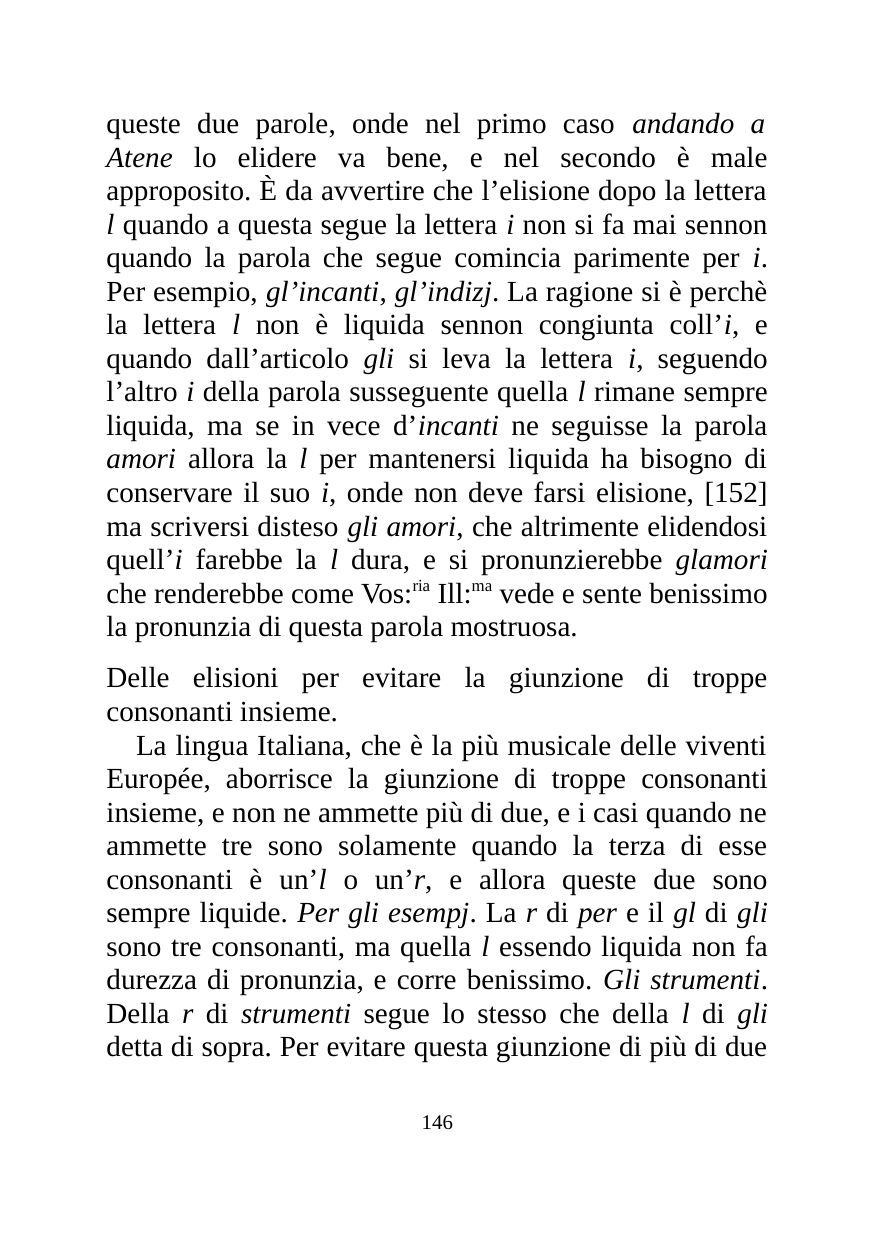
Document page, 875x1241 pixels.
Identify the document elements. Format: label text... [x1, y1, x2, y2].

text La lingua Italiana, che è la più musicale delle viventi Europée, aborrisce la giunzione di troppe consonanti insieme, e non ne ammette più di due, e i casi quando ne ammette tre sono solamente quando la terza di esse consonanti è un’l o un’r, e allora queste due sono sempre liquide. Per gli esempj. La r di per e il gl di gli sono tre consonanti, ma quella l essendo liquida non fa durezza di pronunzia, e corre benissimo. Gli strumenti. Della r di strumenti segue lo stesso che della l di gli detta di sopra. Per evitare questa giunzione di più di due [106, 728, 768, 1063]
text Delle elisioni per evitare la giunzione di troppe consonanti insieme. [106, 661, 768, 728]
text queste due parole, onde nel primo caso andando a Atene lo elidere va bene, e nel secondo è male approposito. È da avvertire che l’elisione dopo la lettera l quando a questa segue la lettera i non si fa mai sennon quando la parola che segue comincia parimente per i. Per esempio, gl’incanti, gl’indizj. La ragione si è perchè la lettera l non è liquida sennon congiunta coll’i, e quando dall’articolo gli si leva la lettera i, seguendo l’altro i della parola susseguente quella l rimane sempre liquida, ma se in vece d’incanti ne seguisse la parola amori allora la l per mantenersi liquida ha bisogno di conservare il suo i, onde non deve farsi elisione, [152] ma scriversi disteso gli amori, che altrimente elidendosi quell’i farebbe la l dura, e si pronunzierebbe glamori che renderebbe come Vos:ria Ill:ma vede e sente benissimo la pronunzia di questa parola mostruosa. [106, 106, 768, 643]
